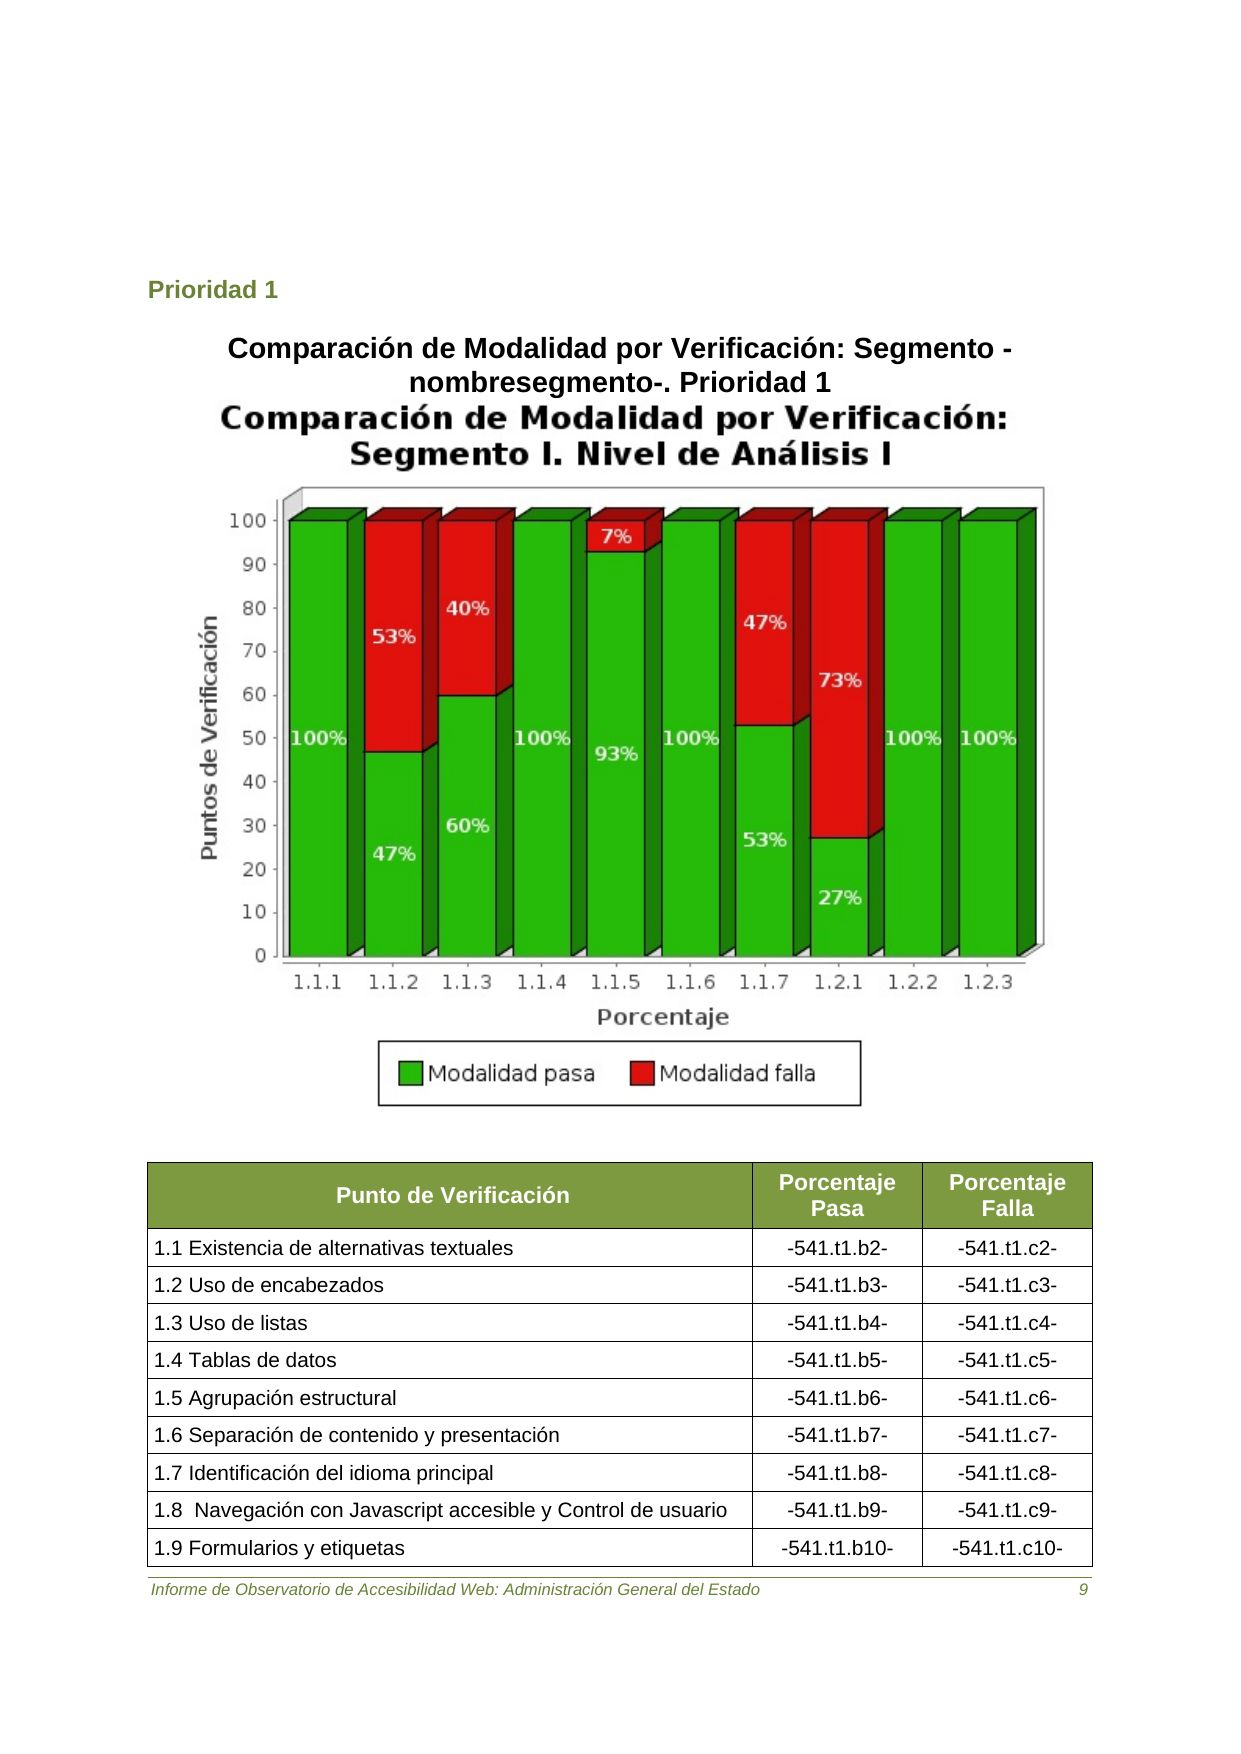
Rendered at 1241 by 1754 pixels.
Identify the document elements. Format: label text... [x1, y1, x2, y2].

table_cell -541.t1.b3- [753, 1267, 922, 1303]
table_cell -541.t1.c4- [923, 1304, 1092, 1341]
table_cell 1.3 Uso de listas [148, 1304, 752, 1341]
text Comparación de Modalidad por Verificación: Segmento -nombresegmento-. Prioridad 1 [148, 331, 1092, 398]
table_cell -541.t1.c10- [923, 1529, 1092, 1566]
table_cell -541.t1.b9- [753, 1492, 922, 1528]
table_cell 1.9 Formularios y etiquetas [148, 1529, 752, 1566]
table_header Punto de Verificación [148, 1163, 752, 1228]
table_cell -541.t1.c3- [923, 1267, 1092, 1303]
table_cell 1.8 Navegación con Javascript accesible y Control de usuario [148, 1492, 752, 1528]
table_header Porcentaje Pasa [753, 1163, 922, 1228]
table_cell -541.t1.b5- [753, 1342, 922, 1378]
table_cell -541.t1.c2- [923, 1229, 1092, 1266]
table_cell -541.t1.b8- [753, 1454, 922, 1491]
table_cell 1.1 Existencia de alternativas textuales [148, 1229, 752, 1266]
table_cell 1.6 Separación de contenido y presentación [148, 1417, 752, 1453]
table_cell -541.t1.c8- [923, 1454, 1092, 1491]
table_cell -541.t1.b10- [753, 1529, 922, 1566]
subtitle Prioridad 1 [148, 275, 1092, 303]
table_cell -541.t1.b7- [753, 1417, 922, 1453]
picture [178, 398, 1062, 1108]
table_cell -541.t1.b2- [753, 1229, 922, 1266]
table_cell -541.t1.c7- [923, 1417, 1092, 1453]
table_cell 1.5 Agrupación estructural [148, 1379, 752, 1416]
table_cell 1.7 Identificación del idioma principal [148, 1454, 752, 1491]
table_cell -541.t1.c6- [923, 1379, 1092, 1416]
table_cell -541.t1.c9- [923, 1492, 1092, 1528]
table_cell -541.t1.c5- [923, 1342, 1092, 1378]
table_cell 1.4 Tablas de datos [148, 1342, 752, 1378]
table_header Porcentaje Falla [923, 1163, 1092, 1228]
table_cell -541.t1.b6- [753, 1379, 922, 1416]
table_cell -541.t1.b4- [753, 1304, 922, 1341]
table_cell 1.2 Uso de encabezados [148, 1267, 752, 1303]
